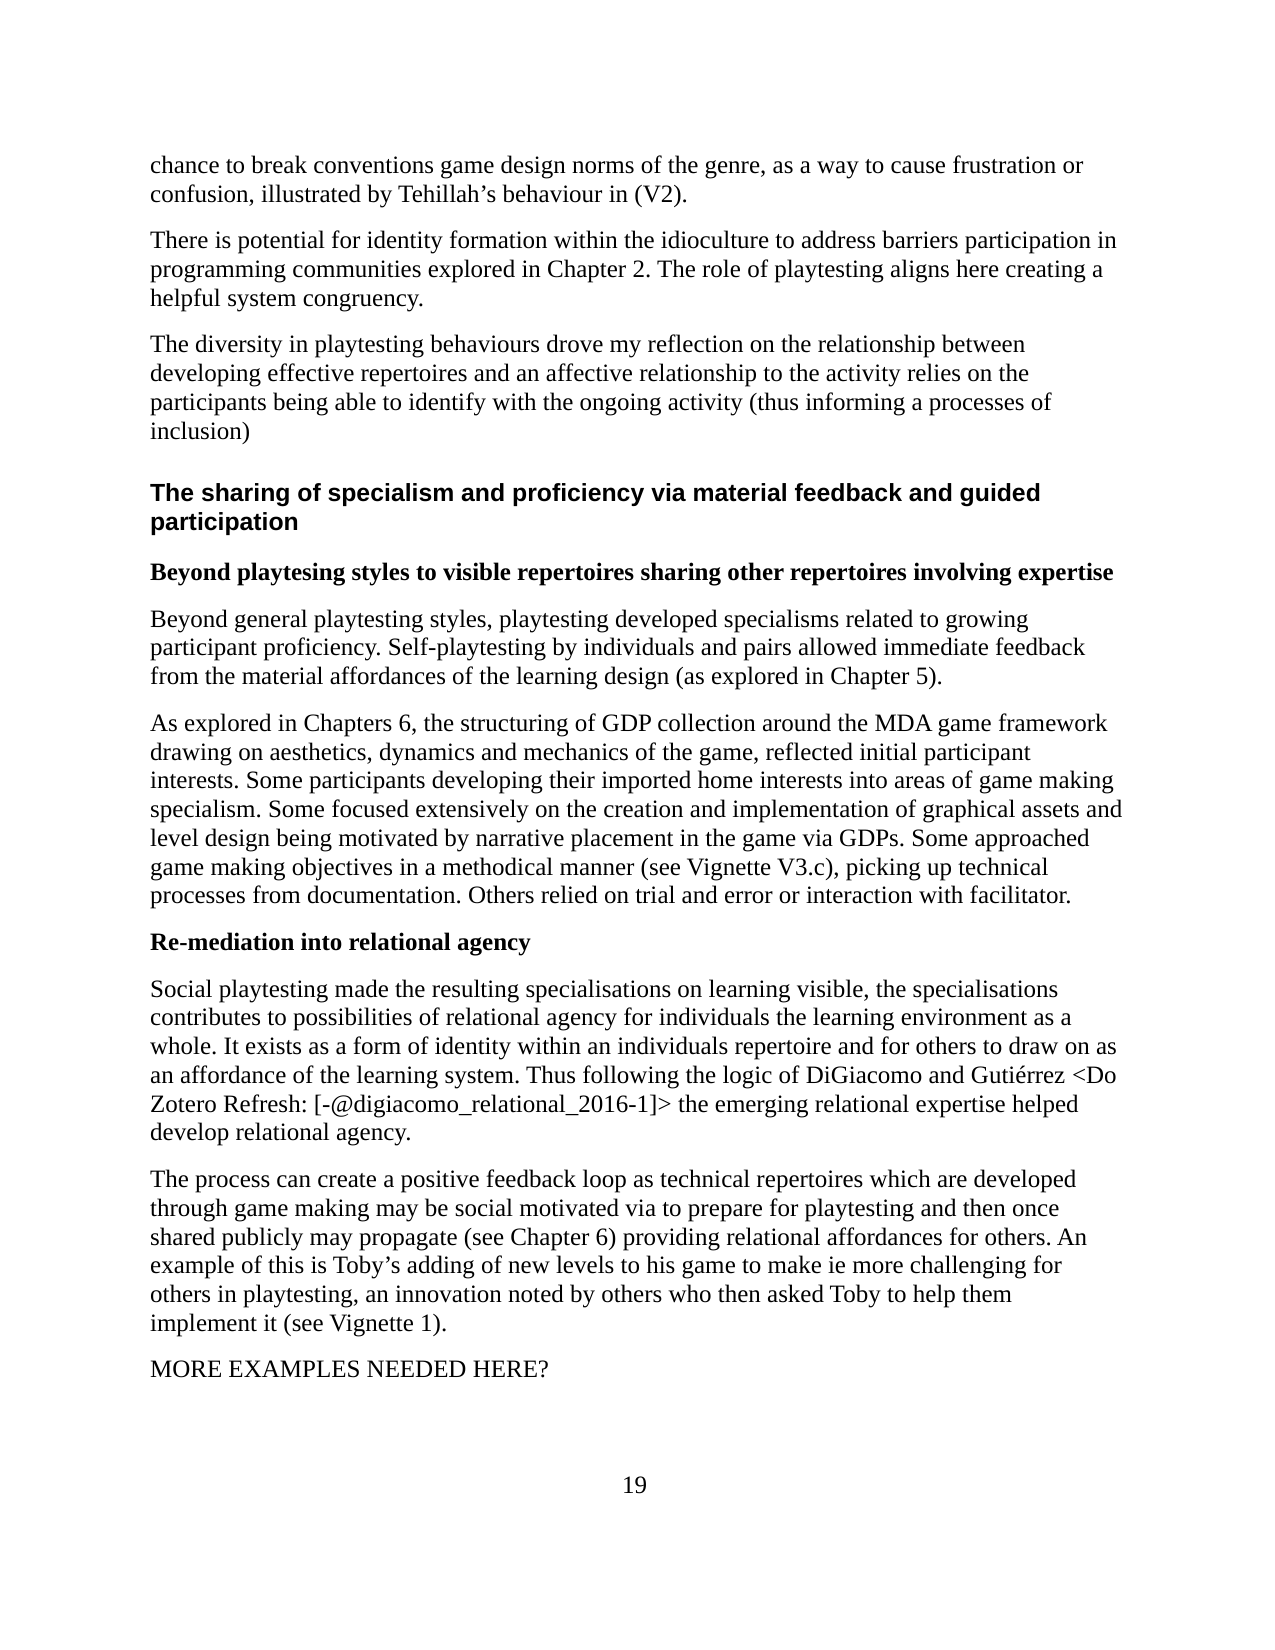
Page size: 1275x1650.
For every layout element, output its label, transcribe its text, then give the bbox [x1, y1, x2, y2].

text chance to break conventions game design norms of the genre, as a way to cause frustration or confusion, illustrated by Tehillah’s behaviour in (V2). [150, 150, 1125, 207]
text Beyond general playtesting styles, playtesting developed specialisms related to growing participant proficiency. Self-playtesting by individuals and pairs allowed immediate feedback from the material affordances of the learning design (as explored in Chapter 5). [150, 604, 1125, 690]
text MORE EXAMPLES NEEDED HERE? [150, 1354, 1125, 1383]
text The process can create a positive feedback loop as technical repertoires which are developed through game making may be social motivated via to prepare for playtesting and then once shared publicly may propagate (see Chapter 6) providing relational affordances for others. An example of this is Toby’s adding of new levels to his game to make ie more challenging for others in playtesting, an innovation noted by others who then asked Toby to help them implement it (see Vignette 1). [150, 1164, 1125, 1337]
text There is potential for identity formation within the idioculture to address barriers participation in programming communities explored in Chapter 2. The role of playtesting aligns here creating a helpful system congruency. [150, 225, 1125, 312]
text Re-mediation into relational agency [150, 927, 1125, 956]
text Social playtesting made the resulting specialisations on learning visible, the specialisations contributes to possibilities of relational agency for individuals the learning environment as a whole. It exists as a form of identity within an individuals repertoire and for others to draw on as an affordance of the learning system. Thus following the logic of DiGiacomo and Gutiérrez <Do Zotero Refresh: [-@digiacomo_relational_2016-1]> the emerging relational expertise helped develop relational agency. [150, 974, 1125, 1146]
subtitle The sharing of specialism and proficiency via material feedback and guided participation [150, 478, 1125, 536]
text Beyond playtesing styles to visible repertoires sharing other repertoires involving expertise [150, 557, 1125, 586]
text The diversity in playtesting behaviours drove my reflection on the relationship between developing effective repertoires and an affective relationship to the activity relies on the participants being able to identify with the ongoing activity (thus informing a processes of inclusion) [150, 329, 1125, 444]
text As explored in Chapters 6, the structuring of GDP collection around the MDA game framework drawing on aesthetics, dynamics and mechanics of the game, reflected initial participant interests. Some participants developing their imported home interests into areas of game making specialism. Some focused extensively on the creation and implementation of graphical assets and level design being motivated by narrative placement in the game via GDPs. Some approached game making objectives in a methodical manner (see Vignette V3.c), picking up technical processes from documentation. Others relied on trial and error or interaction with facilitator. [150, 708, 1125, 909]
